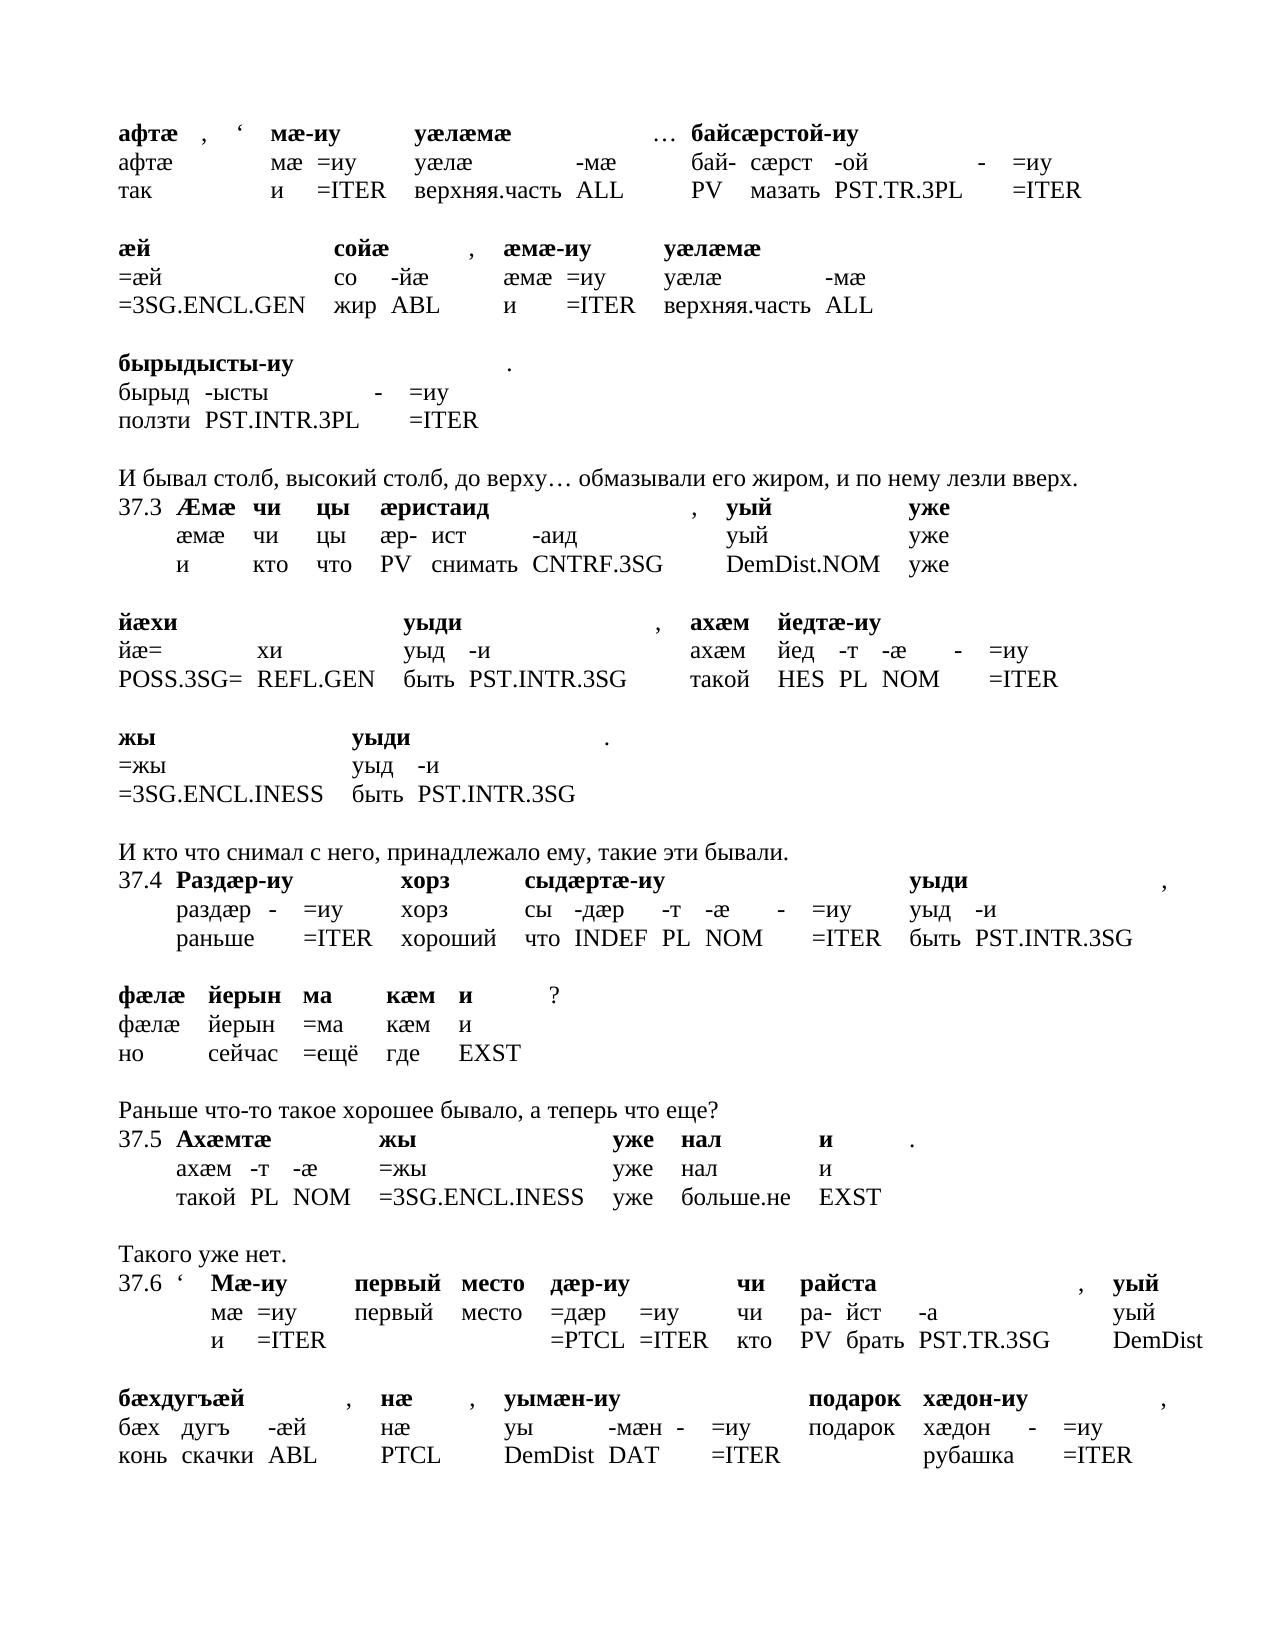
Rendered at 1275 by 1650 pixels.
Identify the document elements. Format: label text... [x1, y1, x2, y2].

text - [954, 636, 975, 664]
text сы [524, 894, 560, 923]
text мазать [750, 176, 820, 204]
text И кто что снимал с него, принадлежало ему, такие эти бывали. [118, 837, 1249, 866]
text уый [1113, 1297, 1203, 1326]
text =ITER [303, 923, 373, 952]
text =ещё [303, 1038, 358, 1067]
text ALL [576, 176, 624, 204]
text NOM [705, 923, 763, 952]
text =PTCL [550, 1326, 625, 1354]
text Мæ-иу [211, 1268, 341, 1297]
text , [469, 1383, 490, 1412]
text =ITER [409, 406, 479, 434]
text дæр-иу [550, 1268, 723, 1297]
text Æмæ [176, 492, 239, 521]
text больше.не [681, 1182, 791, 1211]
text так [118, 176, 173, 204]
text ABL [391, 291, 441, 319]
text и [458, 1009, 521, 1038]
text чи [737, 1268, 786, 1297]
text кæм [386, 1009, 431, 1038]
text DAT [608, 1441, 662, 1469]
text - [268, 894, 289, 923]
text и [176, 549, 225, 578]
text сæрст [750, 147, 820, 176]
text ? [548, 981, 569, 1009]
text PST.INTR.3PL [204, 406, 360, 434]
text йерын [208, 981, 289, 1009]
text уый [726, 492, 894, 521]
text æристаид [380, 492, 677, 521]
text HES [777, 664, 825, 693]
text первый [354, 1268, 447, 1297]
text =иу [1012, 147, 1082, 176]
text со [333, 262, 377, 291]
text где [386, 1038, 431, 1067]
text и [819, 1153, 881, 1182]
text -ой [834, 147, 963, 176]
text быть [403, 664, 455, 693]
text уже [612, 1153, 653, 1182]
text =ITER [1012, 176, 1082, 204]
text DemDist [1113, 1326, 1203, 1354]
text =иу [303, 894, 373, 923]
text -æ [882, 636, 940, 664]
text уыд [352, 751, 404, 779]
text -аид [532, 521, 663, 549]
text … [652, 118, 677, 147]
text INDEF [574, 923, 648, 952]
text DemDist [504, 1441, 594, 1469]
text место [461, 1297, 522, 1326]
text CNTRF.3SG [532, 549, 663, 578]
text =дæр [550, 1297, 625, 1326]
text ‘ [176, 1268, 197, 1297]
text кто [737, 1326, 772, 1354]
text ахæм [176, 1153, 236, 1182]
text 37.3 [118, 492, 162, 521]
text PST.INTR.3SG [469, 664, 627, 693]
text уæлæмæ [414, 118, 638, 147]
text 37.4 [118, 866, 162, 894]
text =ITER [812, 923, 881, 952]
text =иу [812, 894, 881, 923]
text =3SG.ENCL.INESS [379, 1182, 585, 1211]
text =иу [317, 147, 386, 176]
text Раздæр-иу [176, 866, 387, 894]
text =жы [379, 1153, 585, 1182]
text =иу [989, 636, 1058, 664]
text , [1160, 1383, 1181, 1412]
text бæх [118, 1412, 168, 1441]
text нæ [380, 1383, 455, 1412]
text =ITER [1063, 1441, 1133, 1469]
text уыди [909, 866, 1147, 894]
text =ма [303, 1009, 358, 1038]
text подарок [808, 1412, 895, 1441]
text афтæ [118, 147, 173, 176]
text , [346, 1383, 367, 1412]
text мæ [270, 147, 303, 176]
text хæдон [923, 1412, 1014, 1441]
text раньше [176, 923, 254, 952]
text EXST [458, 1038, 521, 1067]
text -т [839, 636, 868, 664]
text быть [909, 923, 961, 952]
text уыди [403, 607, 641, 636]
text =жы [118, 751, 324, 779]
text уыди [352, 722, 590, 751]
text -мæн [608, 1412, 662, 1441]
text -т [250, 1153, 279, 1182]
text рубашка [923, 1441, 1014, 1469]
text =иу [257, 1297, 327, 1326]
text =3SG.ENCL.INESS [118, 779, 324, 808]
text цы [316, 492, 366, 521]
text -мæ [825, 262, 874, 291]
text что [524, 923, 560, 952]
text уæлæ [663, 262, 811, 291]
text байсæрстой-иу [691, 118, 1096, 147]
text сейчас [208, 1038, 289, 1067]
text сыдæртæ-иу [524, 866, 895, 894]
text , [1078, 1268, 1099, 1297]
text хæдон-иу [923, 1383, 1147, 1412]
text йерын [208, 1009, 275, 1038]
text =ITER [639, 1326, 709, 1354]
text и [211, 1326, 243, 1354]
text ‘ [236, 118, 257, 147]
text конь [118, 1441, 168, 1469]
text -дæр [574, 894, 648, 923]
text йедтæ-иу [777, 607, 1072, 636]
text . [909, 1124, 930, 1153]
text -т [662, 894, 691, 923]
text йæ= [118, 636, 243, 664]
text афтæ [118, 118, 187, 147]
text фæлæ [118, 1009, 180, 1038]
text верхняя.часть [414, 176, 562, 204]
text чи [737, 1297, 772, 1326]
text =иу [639, 1297, 709, 1326]
text снимать [431, 549, 518, 578]
text =ITER [566, 291, 636, 319]
text , [691, 492, 712, 521]
text верхняя.часть [663, 291, 811, 319]
text что [316, 549, 352, 578]
text первый [354, 1297, 433, 1326]
text скачки [181, 1441, 254, 1469]
text йст [846, 1297, 904, 1326]
text - [1028, 1412, 1049, 1441]
text мæ [211, 1297, 243, 1326]
text ахæм [690, 636, 750, 664]
text чи [253, 521, 288, 549]
text уæлæмæ [663, 233, 887, 262]
text NOM [293, 1182, 351, 1211]
text ист [431, 521, 518, 549]
text PV [380, 549, 417, 578]
text PST.INTR.3SG [417, 779, 576, 808]
text такой [690, 664, 750, 693]
text уый [726, 521, 881, 549]
text æмæ [176, 521, 225, 549]
text уже [908, 521, 949, 549]
text -а [918, 1297, 1050, 1326]
text быть [352, 779, 404, 808]
text PL [839, 664, 868, 693]
text PV [691, 176, 736, 204]
text æмæ-иу [503, 233, 650, 262]
text но [118, 1038, 180, 1067]
text бæхдугъæй [118, 1383, 332, 1412]
text нал [681, 1153, 791, 1182]
text И бывал столб, высокий столб, до верху… обмазывали его жиром, и по нему лезли вверх. [118, 463, 1249, 492]
text уже [612, 1124, 667, 1153]
text -æ [293, 1153, 351, 1182]
text нæ [380, 1412, 442, 1441]
text - [374, 377, 395, 406]
text мæ-иу [270, 118, 400, 147]
text жы [379, 1124, 598, 1153]
text =æй [118, 262, 306, 291]
text йæхи [118, 607, 389, 636]
text такой [176, 1182, 236, 1211]
text хорз [401, 894, 497, 923]
text Раньше что-то такое хорошее бывало, а теперь что еще? [118, 1096, 1249, 1124]
text бырыдысты-иу [118, 348, 492, 377]
text 37.5 [118, 1124, 162, 1153]
text ползти [118, 406, 191, 434]
text ра- [800, 1297, 832, 1326]
text хи [257, 636, 375, 664]
text уæлæ [414, 147, 562, 176]
text , [1161, 866, 1182, 894]
text уыд [403, 636, 455, 664]
text . [603, 722, 624, 751]
text -æ [705, 894, 763, 923]
text уже [908, 492, 963, 521]
text PST.INTR.3SG [975, 923, 1133, 952]
text PTCL [380, 1441, 442, 1469]
text чи [253, 492, 302, 521]
text 37.6 [118, 1268, 162, 1297]
text , [201, 118, 222, 147]
text =иу [566, 262, 636, 291]
text раздæр [176, 894, 254, 923]
text ма [303, 981, 372, 1009]
text PST.TR.3SG [918, 1326, 1050, 1354]
text æр- [380, 521, 417, 549]
text уый [1113, 1268, 1217, 1297]
text REFL.GEN [257, 664, 375, 693]
text =ITER [989, 664, 1058, 693]
text =ITER [711, 1441, 781, 1469]
text - [777, 894, 798, 923]
text POSS.3SG= [118, 664, 243, 693]
text PL [250, 1182, 279, 1211]
text уымæн-иу [504, 1383, 794, 1412]
text бай- [691, 147, 736, 176]
text кто [253, 549, 288, 578]
text сойæ [333, 233, 454, 262]
text брать [846, 1326, 904, 1354]
text - [676, 1412, 697, 1441]
text кæм [386, 981, 444, 1009]
text EXST [819, 1182, 881, 1211]
text райста [800, 1268, 1064, 1297]
text йед [777, 636, 825, 664]
text - [977, 147, 998, 176]
text нал [681, 1124, 805, 1153]
text и [458, 981, 535, 1009]
text . [506, 348, 527, 377]
text =ITER [317, 176, 386, 204]
text =3SG.ENCL.GEN [118, 291, 306, 319]
text фæлæ [118, 981, 194, 1009]
text и [503, 291, 552, 319]
text подарок [808, 1383, 909, 1412]
text =иу [711, 1412, 781, 1441]
text Такого уже нет. [118, 1239, 1249, 1268]
text -и [417, 751, 576, 779]
text PST.TR.3PL [834, 176, 963, 204]
text и [819, 1124, 895, 1153]
text , [655, 607, 676, 636]
text =иу [409, 377, 479, 406]
text -ысты [204, 377, 360, 406]
text цы [316, 521, 352, 549]
text и [270, 176, 303, 204]
text ALL [825, 291, 874, 319]
text æй [118, 233, 320, 262]
text хороший [401, 923, 497, 952]
text ABL [268, 1441, 318, 1469]
text -æй [268, 1412, 318, 1441]
text -йæ [391, 262, 441, 291]
text хорз [401, 866, 511, 894]
text æмæ [503, 262, 552, 291]
text -мæ [576, 147, 624, 176]
text бырыд [118, 377, 191, 406]
text PV [800, 1326, 832, 1354]
text NOM [882, 664, 940, 693]
text уы [504, 1412, 594, 1441]
text -и [469, 636, 627, 664]
text ахæм [690, 607, 764, 636]
text жир [333, 291, 377, 319]
text место [461, 1268, 536, 1297]
text -и [975, 894, 1133, 923]
text =ITER [257, 1326, 327, 1354]
text PL [662, 923, 691, 952]
text дугъ [181, 1412, 254, 1441]
text жы [118, 722, 338, 751]
text Ахæмтæ [176, 1124, 365, 1153]
text уыд [909, 894, 961, 923]
text , [468, 233, 489, 262]
text =иу [1063, 1412, 1133, 1441]
text DemDist.NOM [726, 549, 881, 578]
text уже [612, 1182, 653, 1211]
text уже [908, 549, 949, 578]
